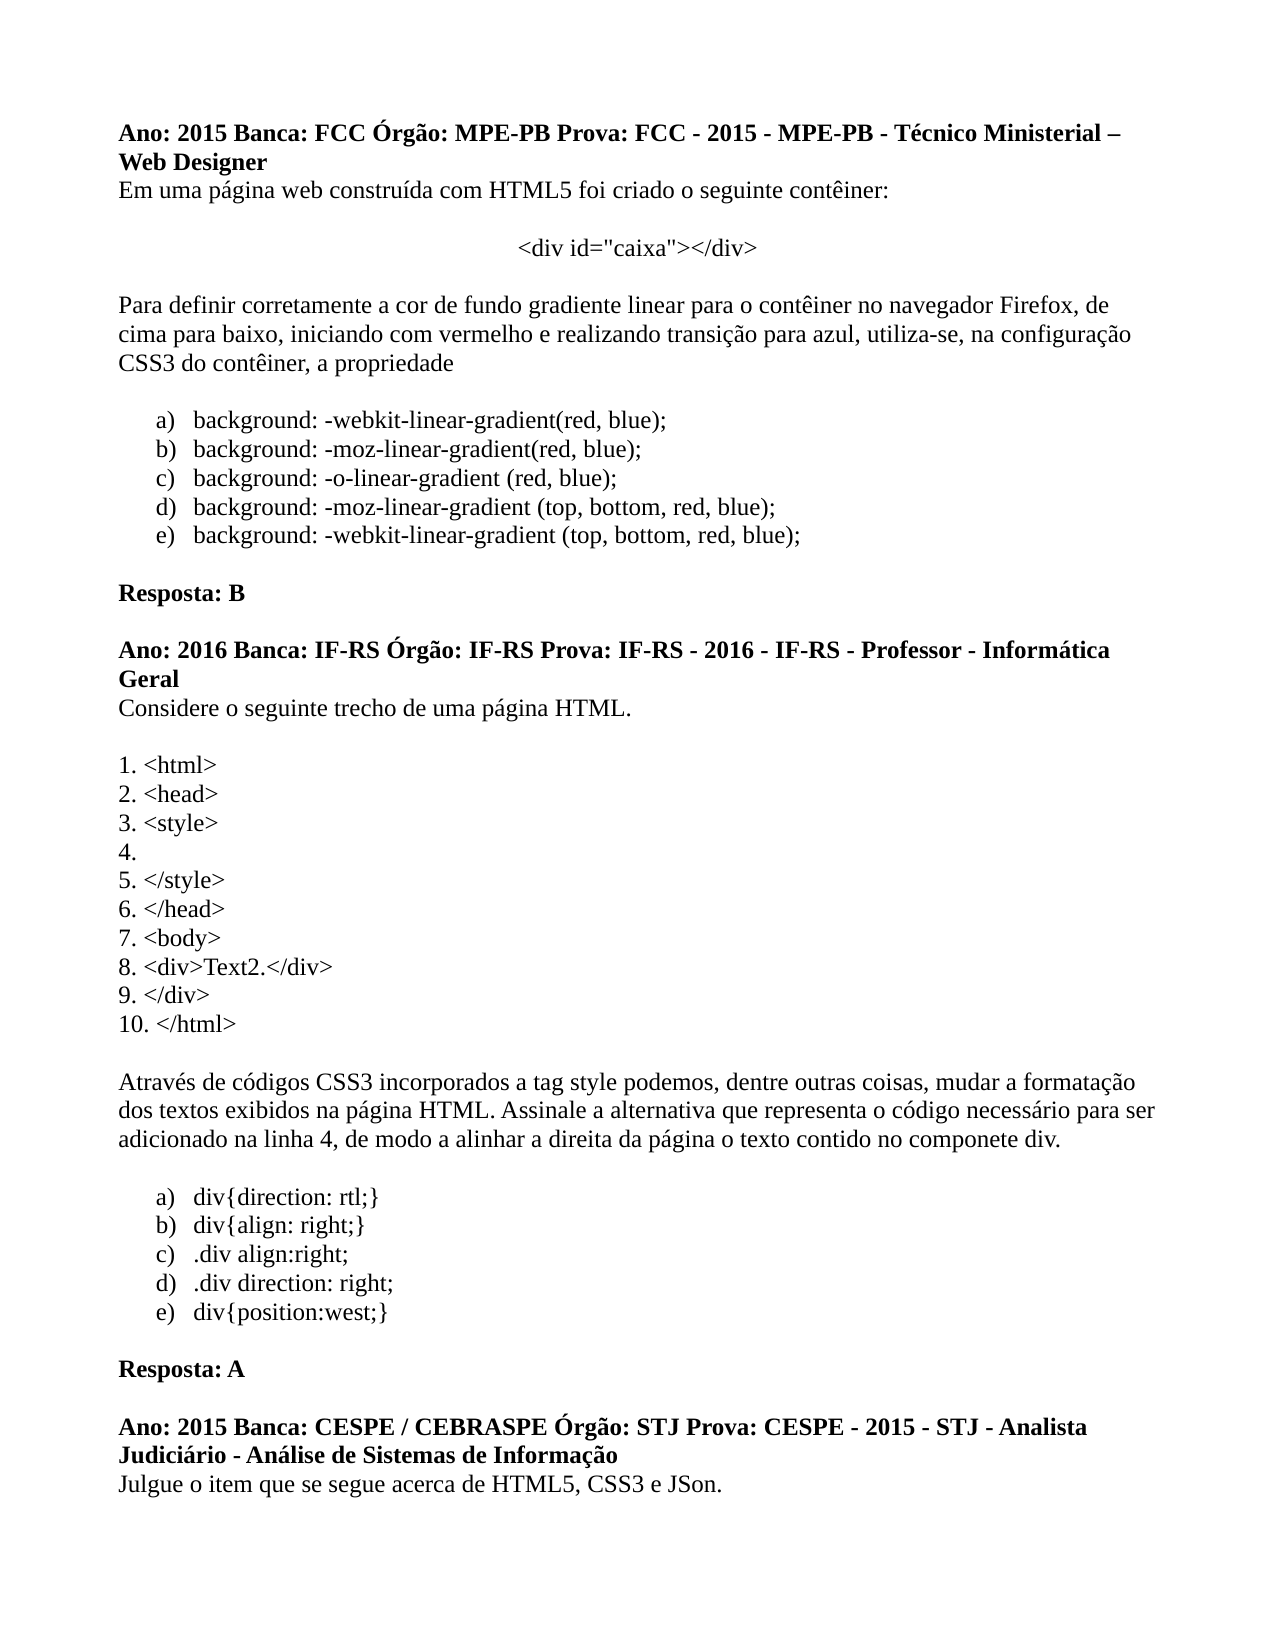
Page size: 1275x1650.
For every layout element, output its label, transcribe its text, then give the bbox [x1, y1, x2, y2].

list background: -o-linear-gradient (red, blue); [156, 463, 1157, 492]
list div{position:west;} [156, 1297, 1157, 1326]
text Ano: 2016 Banca: IF-RS Órgão: IF-RS Prova: IF-RS - 2016 - IF-RS - Professor - Informática Geral [118, 636, 1157, 693]
text 8. <div>Text2.</div> [118, 952, 1157, 981]
text Ano: 2015 Banca: FCC Órgão: MPE-PB Prova: FCC - 2015 - MPE-PB - Técnico Ministerial – Web Designer [118, 118, 1157, 176]
list div{align: right;} [156, 1211, 1157, 1239]
list background: -moz-linear-gradient(red, blue); [156, 434, 1157, 463]
text Resposta: B [118, 578, 1157, 607]
text 9. </div> [118, 981, 1157, 1009]
text 10. </html> [118, 1009, 1157, 1038]
list .div direction: right; [156, 1268, 1157, 1297]
list div{direction: rtl;} [156, 1182, 1157, 1211]
text Julgue o item que se segue acerca de HTML5, CSS3 e JSon. [118, 1469, 1157, 1498]
list background: -moz-linear-gradient (top, bottom, red, blue); [156, 492, 1157, 521]
text 6. </head> [118, 894, 1157, 923]
list .div align:right; [156, 1239, 1157, 1268]
text Ano: 2015 Banca: CESPE / CEBRASPE Órgão: STJ Prova: CESPE - 2015 - STJ - Analista Judiciário - Análise de Sistemas de Informação [118, 1412, 1157, 1469]
text 1. <html> [118, 751, 1157, 779]
text <div id="caixa"></div> [118, 233, 1157, 262]
list background: -webkit-linear-gradient (top, bottom, red, blue); [156, 521, 1157, 549]
text Para definir corretamente a cor de fundo gradiente linear para o contêiner no navegador Firefox, de cima para baixo, iniciando com vermelho e realizando transição para azul, utiliza-se, na configuração CSS3 do contêiner, a propriedade [118, 291, 1157, 377]
text Considere o seguinte trecho de uma página HTML. [118, 693, 1157, 722]
text 4. [118, 837, 1157, 866]
text 7. <body> [118, 923, 1157, 952]
list background: -webkit-linear-gradient(red, blue); [156, 406, 1157, 434]
text 3. <style> [118, 808, 1157, 837]
text Resposta: A [118, 1354, 1157, 1383]
text Através de códigos CSS3 incorporados a tag style podemos, dentre outras coisas, mudar a formatação dos textos exibidos na página HTML. Assinale a alternativa que representa o código necessário para ser adicionado na linha 4, de modo a alinhar a direita da página o texto contido no componete div. [118, 1067, 1157, 1153]
text Em uma página web construída com HTML5 foi criado o seguinte contêiner: [118, 176, 1157, 204]
text 5. </style> [118, 866, 1157, 894]
text 2. <head> [118, 779, 1157, 808]
